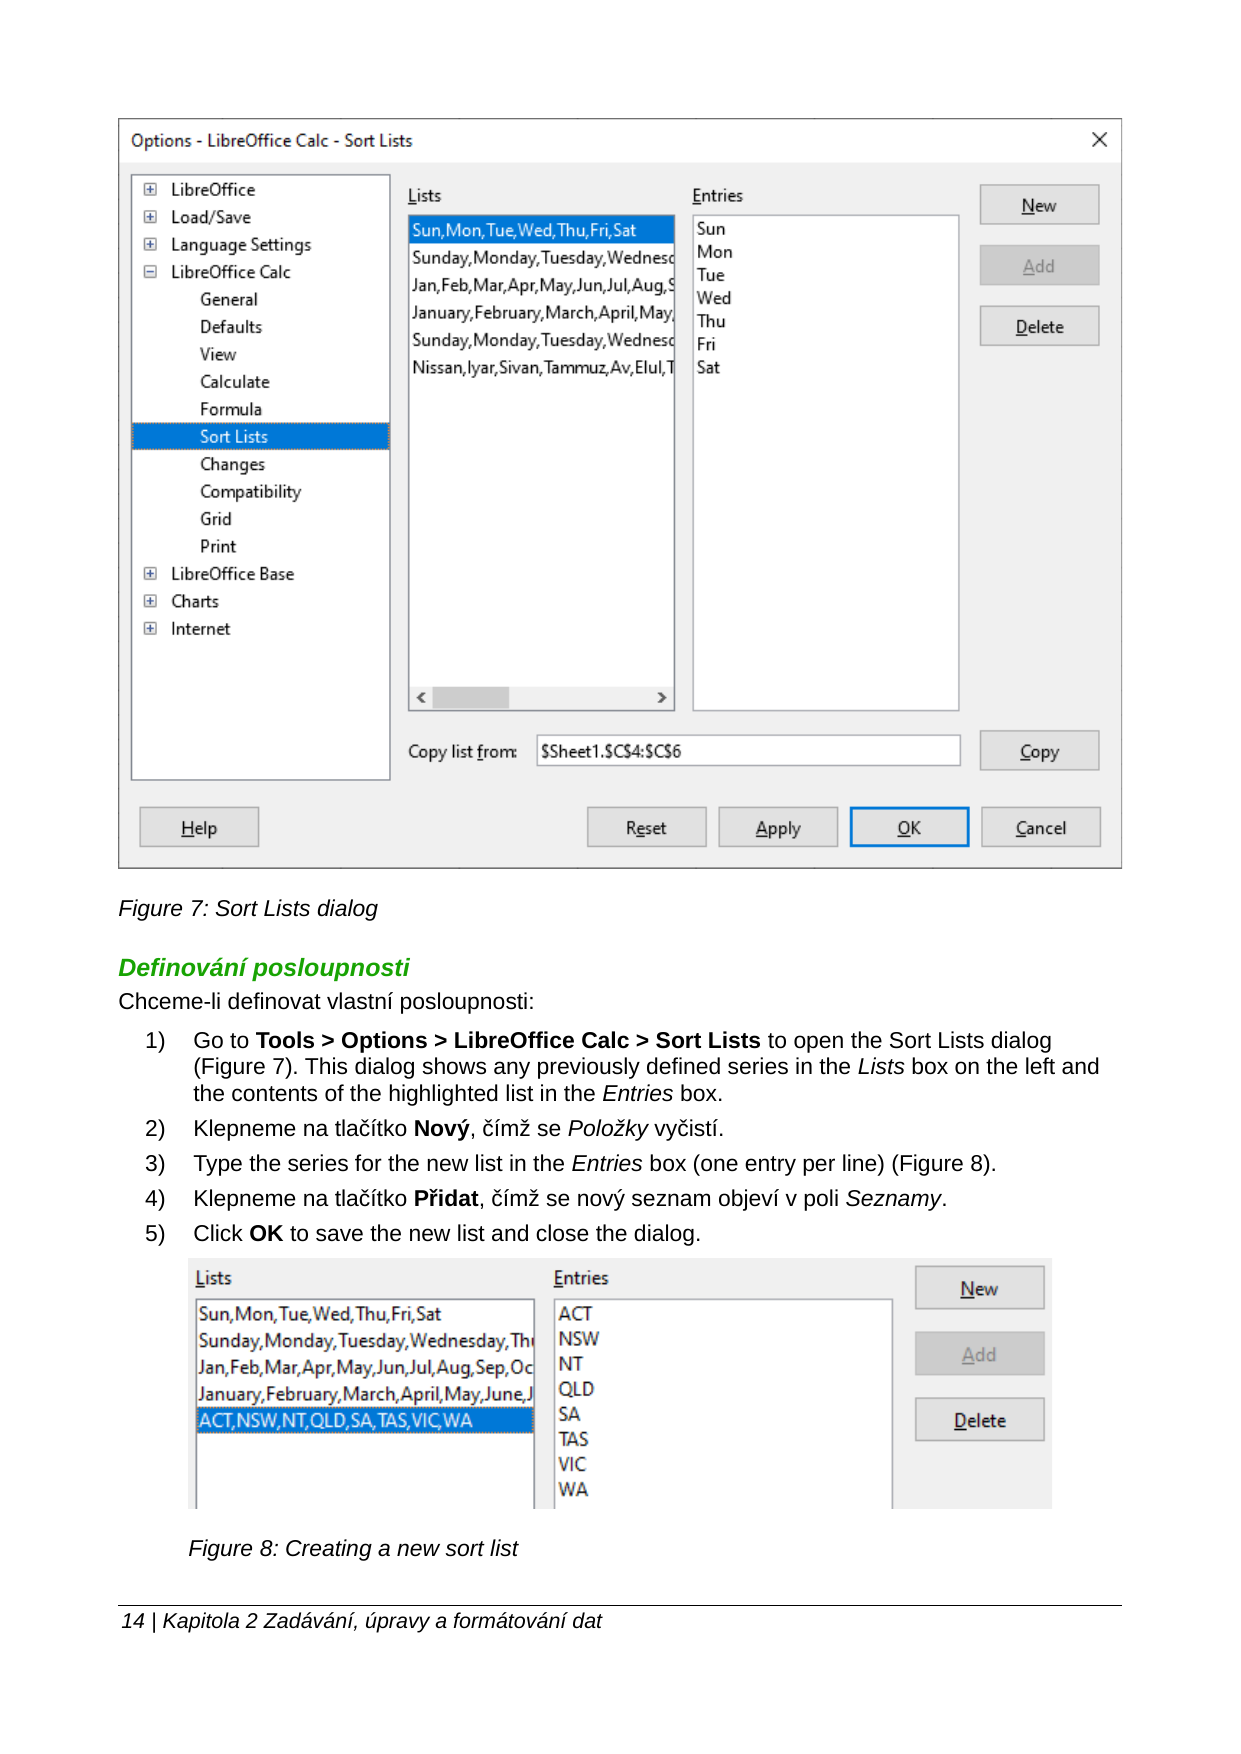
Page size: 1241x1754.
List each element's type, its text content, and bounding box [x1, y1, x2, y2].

list Chceme-li definovat vlastní posloupnosti: [118, 988, 1122, 1014]
picture [118, 118, 1123, 869]
picture [188, 1258, 1053, 1509]
text Figure 7: Sort Lists dialog [118, 869, 1122, 921]
list Click OK to save the new list and close the dialog. [165, 1220, 1122, 1247]
list Go to Tools > Options > LibreOffice Calc > Sort Lists to open the Sort Lists dialog (Figure 7). This dialog shows any previously defined series in the Lists box on the left and the contents of the highlighted list in the Entries box. [165, 1027, 1122, 1106]
list Klepneme na tlačítko Nový, čímž se Položky vyčistí. [165, 1115, 1122, 1141]
subtitle Definování posloupnosti [118, 953, 1122, 982]
list Type the series for the new list in the Entries box (one entry per line) (Figure 8). [165, 1150, 1122, 1176]
text Figure 8: Creating a new sort list [188, 1509, 1052, 1561]
list Klepneme na tlačítko Přidat, čímž se nový seznam objeví v poli Seznamy. [165, 1185, 1122, 1211]
